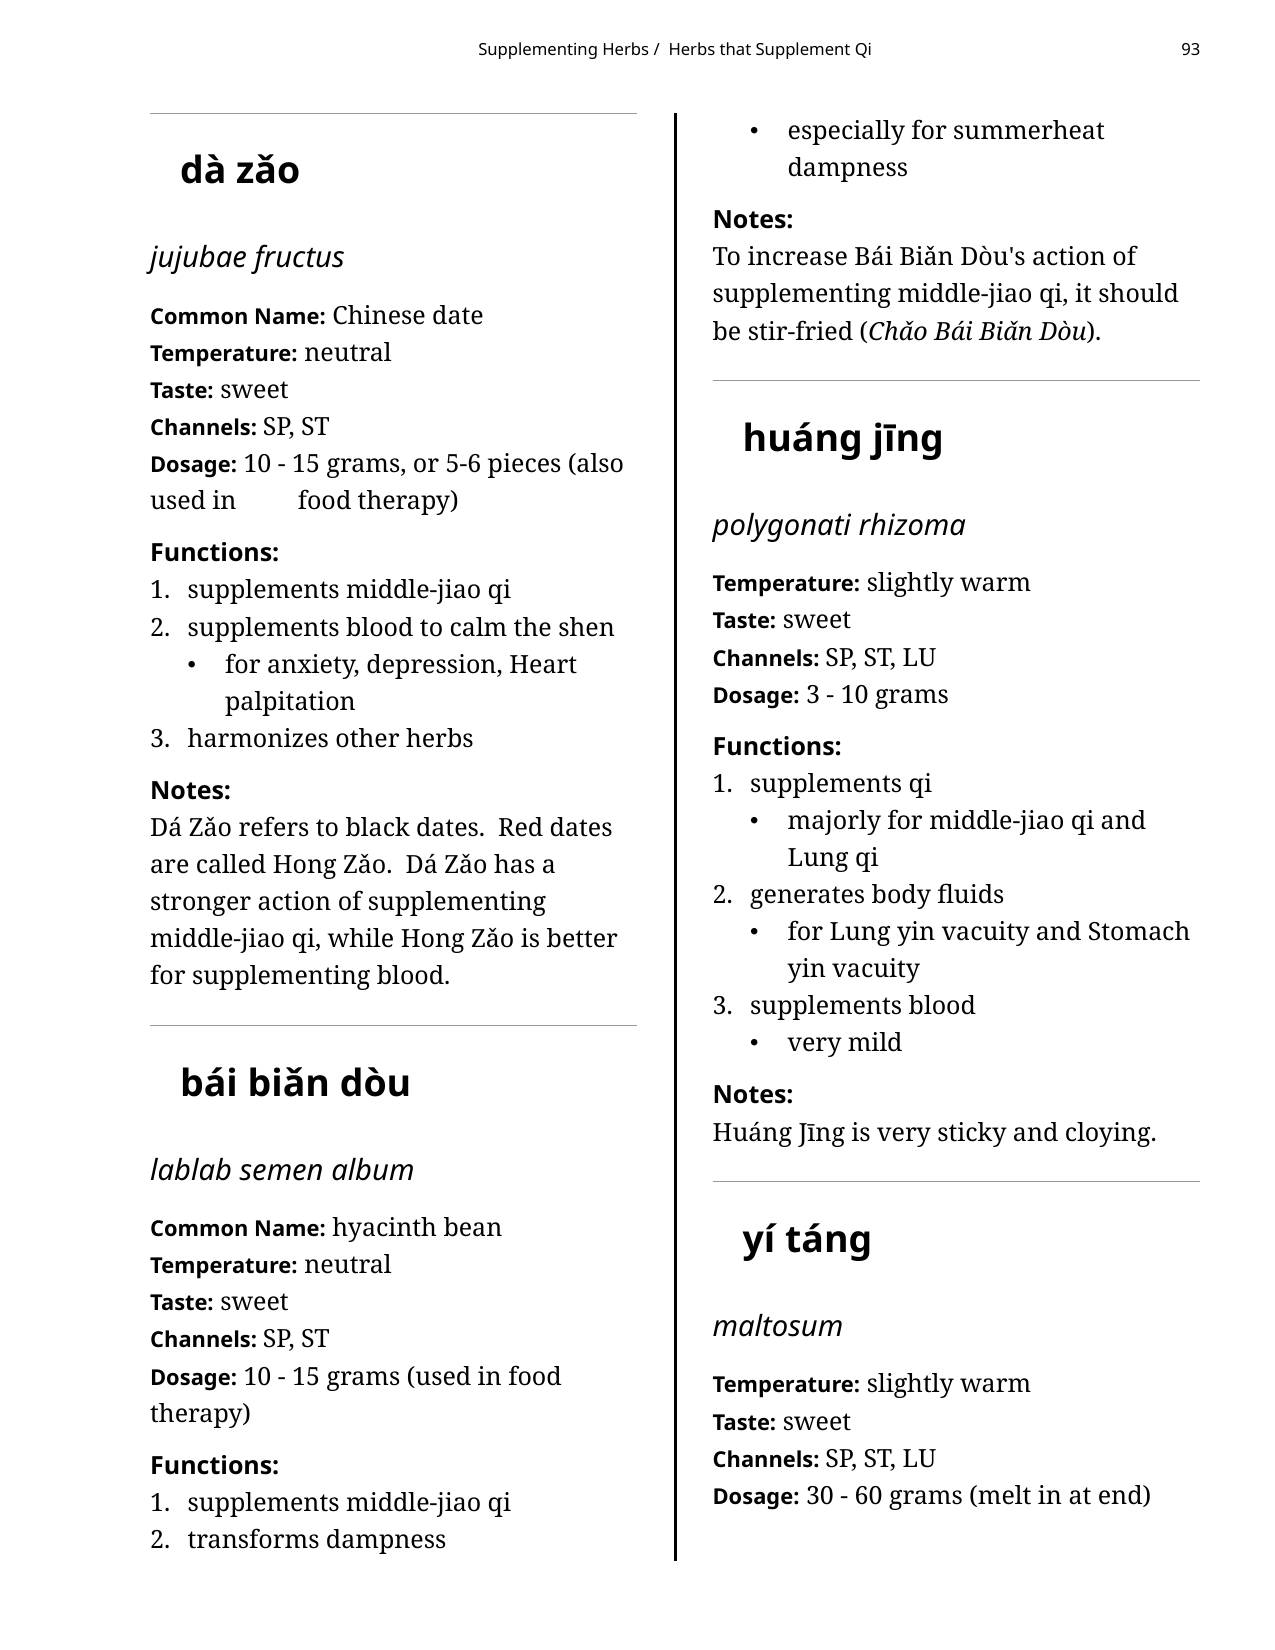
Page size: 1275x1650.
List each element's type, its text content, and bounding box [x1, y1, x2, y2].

text polygonati rhizoma [712, 504, 1200, 544]
text lablab semen album [150, 1149, 637, 1189]
text Channels: SP, ST, LU [712, 639, 1200, 673]
text Dosage: 3 - 10 grams [712, 676, 1200, 710]
subtitle yí táng [712, 1182, 1200, 1293]
text Dosage: 30 - 60 grams (melt in at end) [712, 1477, 1200, 1511]
subtitle bái biǎn dòu [150, 1026, 637, 1137]
list supplements middle-jiao qi [150, 1484, 637, 1518]
list transforms dampness [150, 1521, 637, 1556]
subtitle huáng jīng [712, 381, 1200, 492]
text Channels: SP, ST [150, 1321, 637, 1355]
text Taste: sweet [150, 372, 637, 406]
text Temperature: neutral [150, 334, 637, 369]
list especially for summerheat dampness [750, 113, 1200, 184]
subtitle dà zǎo [150, 114, 637, 225]
text Dosage: 10 - 15 grams, or 5-6 pieces (also used in food therapy) [150, 446, 637, 517]
list harmonizes other herbs [150, 720, 637, 754]
subtitle Notes: [150, 772, 637, 807]
text jujubae fructus [150, 237, 637, 276]
text To increase Bái Biǎn Dòu's action of supplementing middle-jiao qi, it should be stir-fried (Chǎo Bái Biǎn Dòu). [712, 239, 1200, 347]
text Temperature: slightly warm [712, 565, 1200, 599]
list supplements middle-jiao qi [150, 572, 637, 606]
list for Lung yin vacuity and Stomach yin vacuity [750, 914, 1200, 985]
text Common Name: Chinese date [150, 297, 637, 332]
text Taste: sweet [712, 602, 1200, 636]
text Common Name: hyacinth bean [150, 1210, 637, 1244]
text Channels: SP, ST [150, 409, 637, 443]
list supplements blood [712, 988, 1200, 1022]
list supplements qi [712, 765, 1200, 799]
text Taste: sweet [150, 1284, 637, 1318]
text Channels: SP, ST, LU [712, 1440, 1200, 1474]
subtitle Functions: [150, 535, 637, 569]
text Temperature: neutral [150, 1247, 637, 1281]
list very mild [750, 1025, 1200, 1059]
text Dá Zǎo refers to black dates. Red dates are called Hong Zǎo. Dá Zǎo has a stronger action of supplementing middle-jiao qi, while Hong Zǎo is better for supplementing blood. [150, 809, 637, 992]
text maltosum [712, 1305, 1200, 1345]
text Dosage: 10 - 15 grams (used in food therapy) [150, 1358, 637, 1429]
text Huáng Jīng is very sticky and cloying. [712, 1114, 1200, 1148]
text Taste: sweet [712, 1403, 1200, 1437]
list majorly for middle-jiao qi and Lung qi [750, 802, 1200, 874]
text Temperature: slightly warm [712, 1366, 1200, 1400]
subtitle Notes: [712, 202, 1200, 236]
subtitle Functions: [712, 728, 1200, 762]
subtitle Functions: [150, 1447, 637, 1481]
list generates body fluids [712, 877, 1200, 911]
list for anxiety, depression, Heart palpitation [187, 646, 637, 717]
subtitle Notes: [712, 1077, 1200, 1111]
list supplements blood to calm the shen [150, 609, 637, 643]
